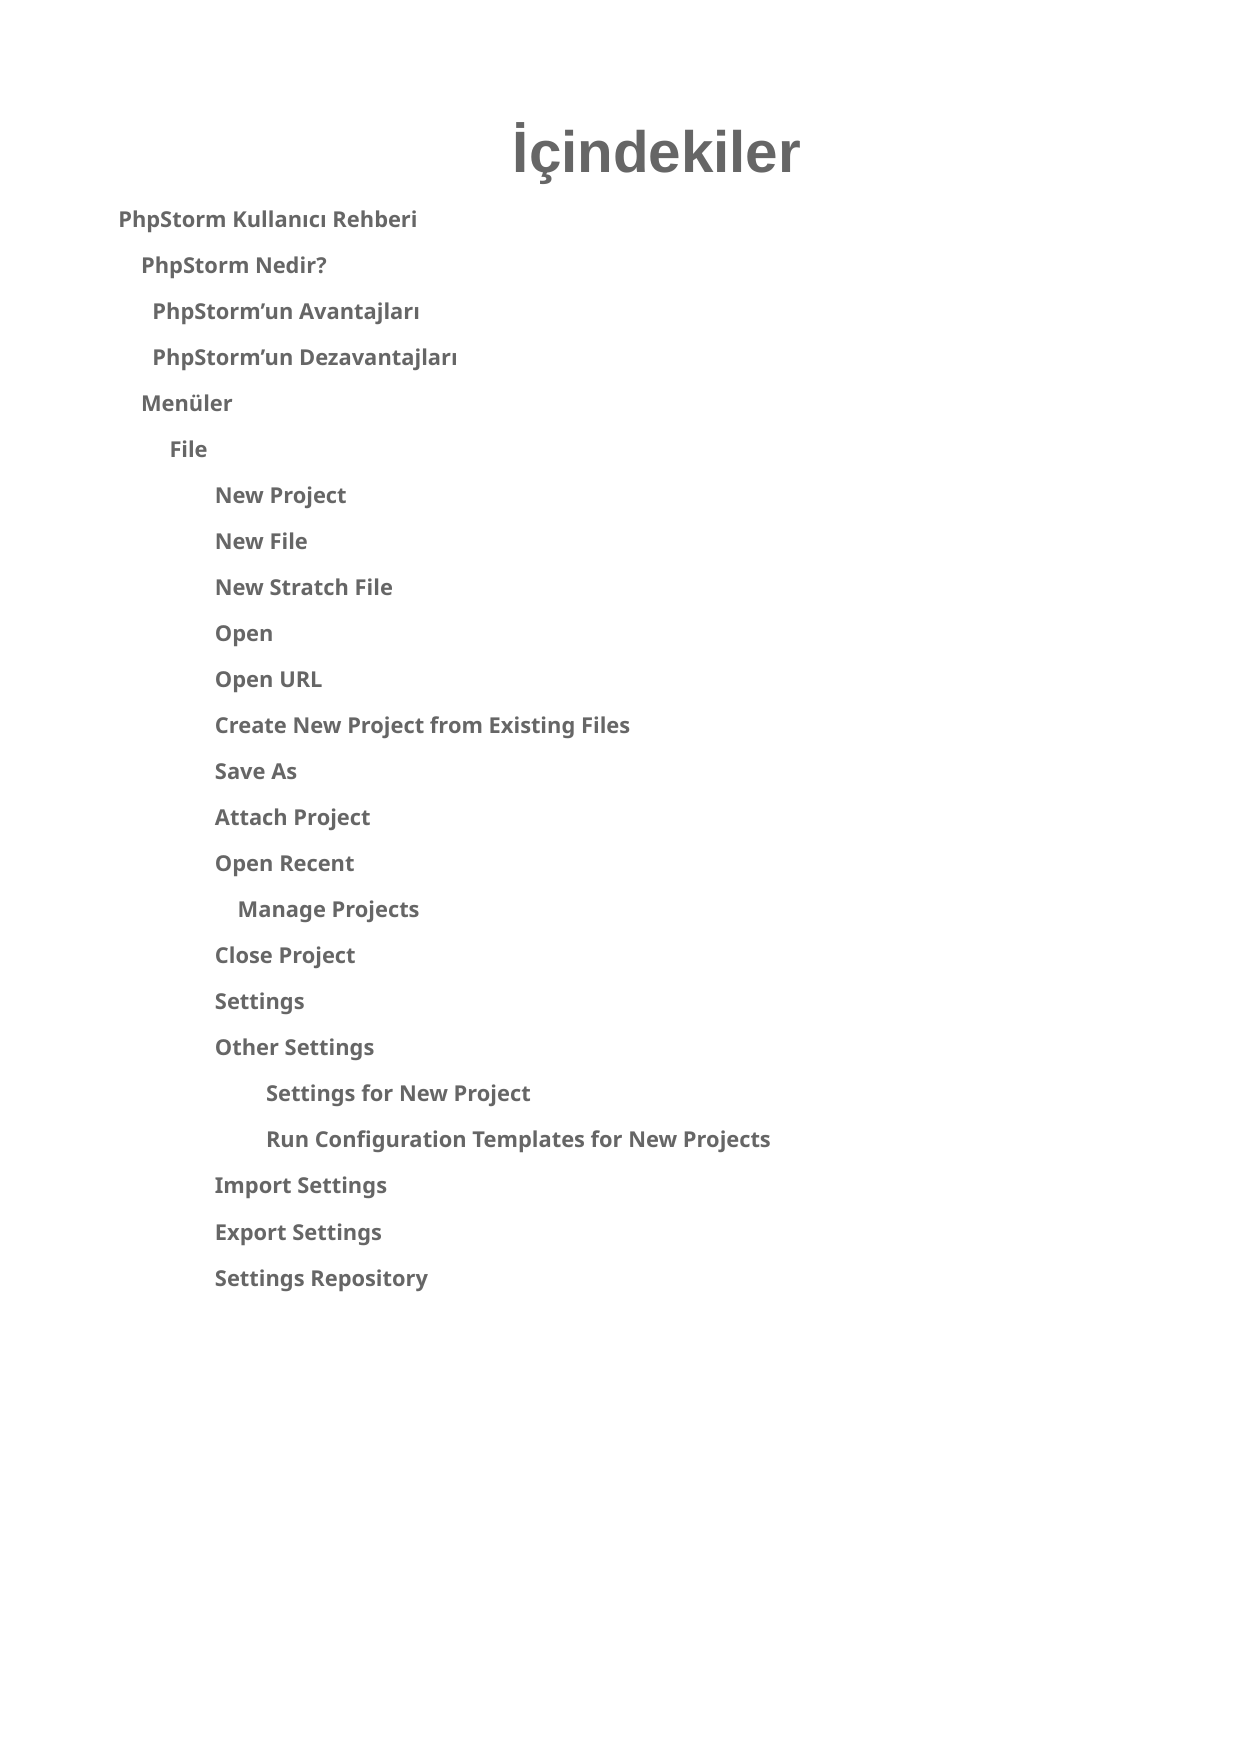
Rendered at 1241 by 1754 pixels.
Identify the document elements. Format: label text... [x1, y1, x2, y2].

subtitle Settings [118, 986, 1122, 1016]
subtitle Attach Project [118, 802, 1122, 832]
subtitle Open Recent [118, 848, 1122, 878]
subtitle PhpStorm’un Dezavantajları [118, 342, 1122, 372]
subtitle New Project [118, 480, 1122, 510]
subtitle Settings Repository [118, 1263, 1122, 1292]
subtitle New Stratch File [118, 572, 1122, 602]
subtitle Settings for New Project [118, 1078, 1122, 1108]
subtitle Open [118, 618, 1122, 648]
subtitle Save As [118, 756, 1122, 786]
subtitle Close Project [118, 940, 1122, 970]
subtitle Import Settings [118, 1171, 1122, 1200]
subtitle PhpStorm’un Avantajları [118, 296, 1122, 326]
subtitle Manage Projects [118, 894, 1122, 924]
subtitle PhpStorm Nedir? [118, 250, 1122, 279]
subtitle Open URL [118, 664, 1122, 694]
subtitle Create New Project from Existing Files [118, 710, 1122, 740]
subtitle Run Configuration Templates for New Projects [118, 1124, 1122, 1154]
subtitle File [118, 434, 1122, 464]
subtitle Menüler [118, 388, 1122, 418]
subtitle Other Settings [118, 1032, 1122, 1062]
subtitle PhpStorm Kullanıcı Rehberi [118, 204, 1122, 233]
subtitle New File [118, 526, 1122, 556]
subtitle İçindekiler [118, 118, 1122, 185]
subtitle Export Settings [118, 1217, 1122, 1246]
